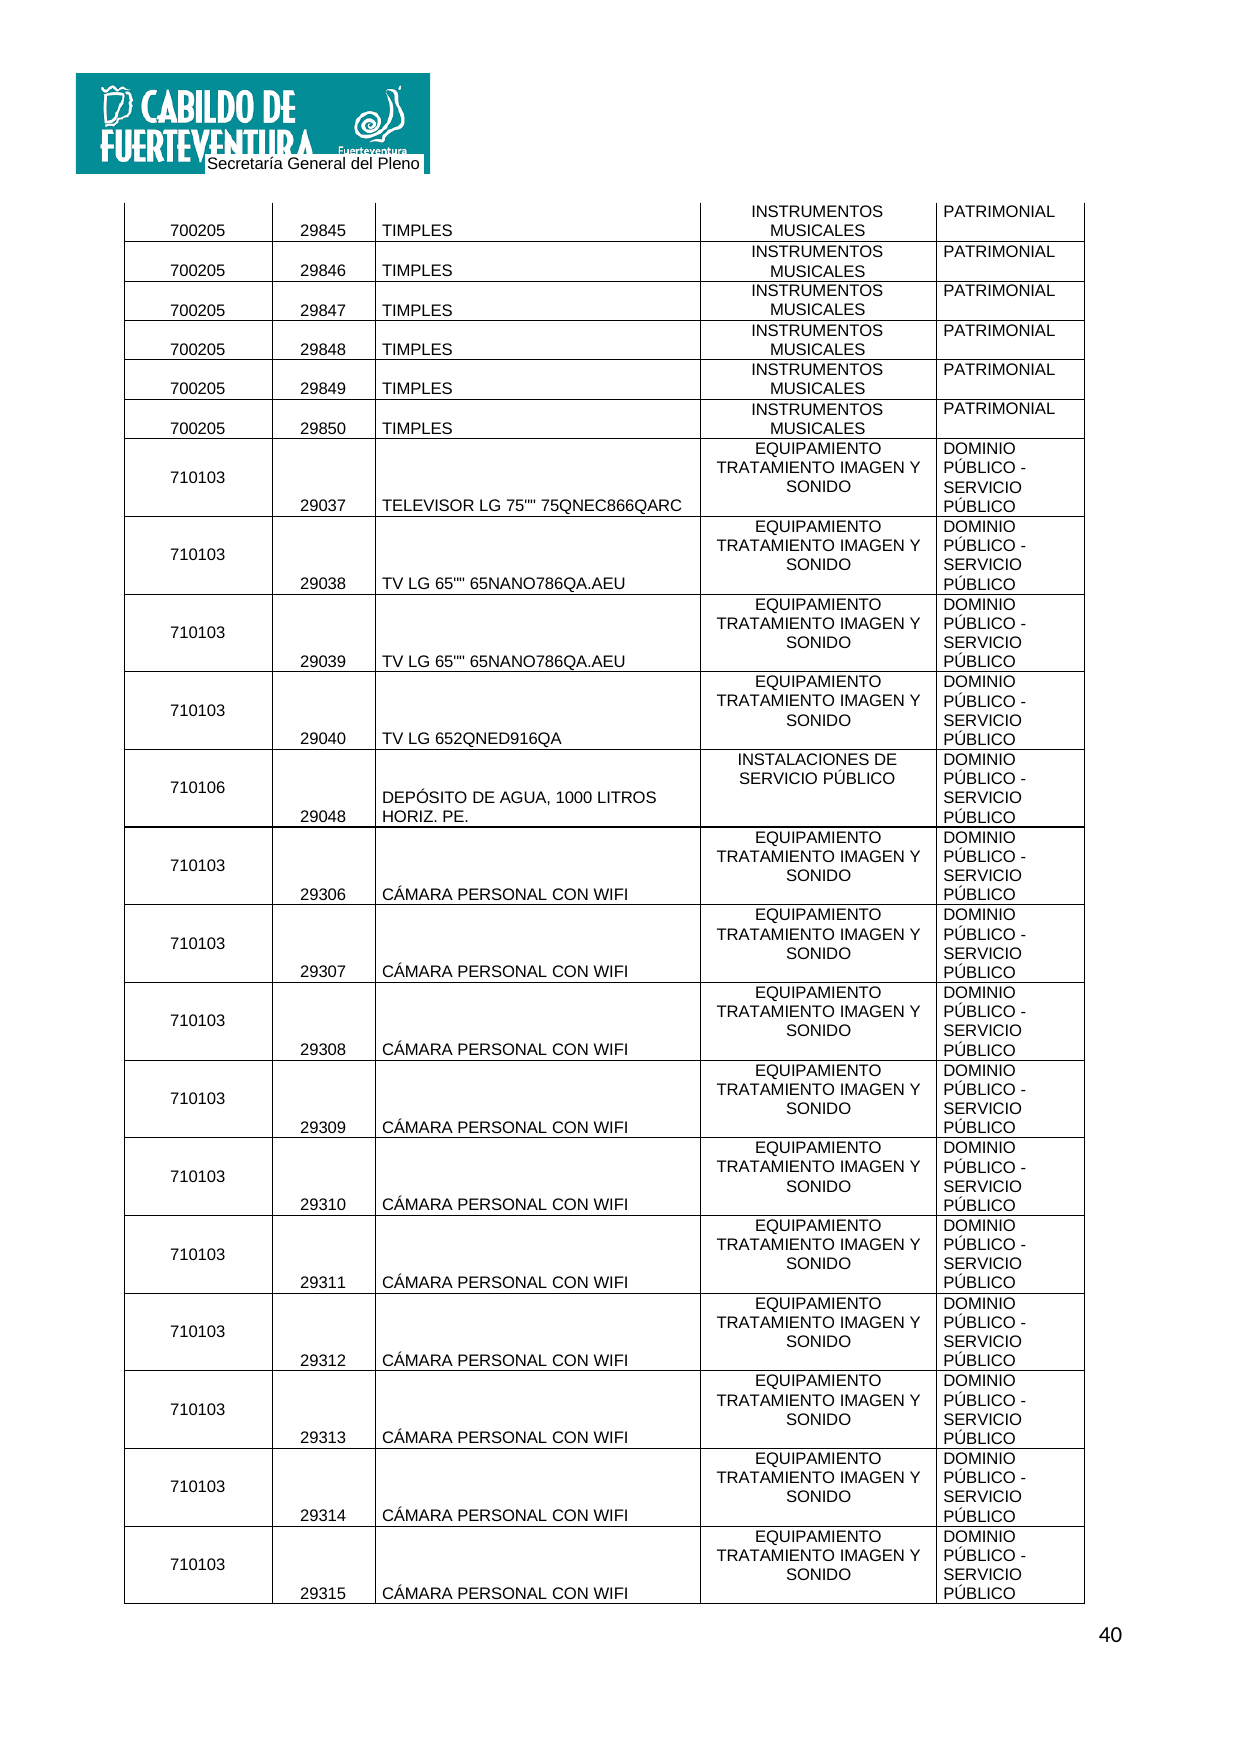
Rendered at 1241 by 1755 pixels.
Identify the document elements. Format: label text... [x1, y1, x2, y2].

table_cell EQUIPAMIENTO TRATAMIENTO IMAGEN Y SONIDO [701, 1371, 936, 1448]
table_cell PATRIMONIAL [937, 360, 1084, 399]
table_cell 710103 [125, 1294, 272, 1370]
table_cell DOMINIO PÚBLICO - SERVICIO PÚBLICO [937, 595, 1084, 671]
table_cell CÁMARA PERSONAL CON WIFI [376, 1061, 700, 1137]
table_header TIMPLES [376, 203, 700, 241]
table_cell 710103 [125, 439, 272, 516]
table_cell 710103 [125, 1138, 272, 1215]
table_cell 29038 [273, 517, 375, 593]
table_cell DOMINIO PÚBLICO - SERVICIO PÚBLICO [937, 439, 1084, 516]
table_cell DOMINIO PÚBLICO - SERVICIO PÚBLICO [937, 1061, 1084, 1137]
table_cell DOMINIO PÚBLICO - SERVICIO PÚBLICO [937, 905, 1084, 982]
table_cell EQUIPAMIENTO TRATAMIENTO IMAGEN Y SONIDO [701, 1061, 936, 1137]
table_cell 29308 [273, 983, 375, 1059]
table_cell PATRIMONIAL [937, 400, 1084, 438]
table_cell INSTALACIONES DE SERVICIO PÚBLICO [701, 750, 936, 826]
table_cell 700205 [125, 282, 272, 320]
table_cell DOMINIO PÚBLICO - SERVICIO PÚBLICO [937, 983, 1084, 1059]
table_cell 29306 [273, 828, 375, 904]
table_cell 700205 [125, 400, 272, 438]
table_cell TIMPLES [376, 282, 700, 320]
table_cell CÁMARA PERSONAL CON WIFI [376, 983, 700, 1059]
table_cell PATRIMONIAL [937, 242, 1084, 281]
table_cell DOMINIO PÚBLICO - SERVICIO PÚBLICO [937, 672, 1084, 749]
table_header 700205 [125, 203, 272, 241]
table_cell 710103 [125, 905, 272, 982]
table_cell 29048 [273, 750, 375, 826]
table_header 29845 [273, 203, 375, 241]
table_cell 29846 [273, 242, 375, 281]
table_cell 29314 [273, 1449, 375, 1526]
table_cell EQUIPAMIENTO TRATAMIENTO IMAGEN Y SONIDO [701, 1449, 936, 1526]
table_cell DOMINIO PÚBLICO - SERVICIO PÚBLICO [937, 1138, 1084, 1215]
table_cell DOMINIO PÚBLICO - SERVICIO PÚBLICO [937, 1216, 1084, 1292]
table_cell 700205 [125, 242, 272, 281]
table_cell 710106 [125, 750, 272, 826]
table_header INSTRUMENTOS MUSICALES [701, 203, 936, 241]
table_cell EQUIPAMIENTO TRATAMIENTO IMAGEN Y SONIDO [701, 1294, 936, 1370]
table_cell 29307 [273, 905, 375, 982]
table_cell INSTRUMENTOS MUSICALES [701, 400, 936, 438]
table_cell EQUIPAMIENTO TRATAMIENTO IMAGEN Y SONIDO [701, 905, 936, 982]
table_cell EQUIPAMIENTO TRATAMIENTO IMAGEN Y SONIDO [701, 517, 936, 593]
picture [75, 73, 431, 174]
table_cell 710103 [125, 517, 272, 593]
table_cell 29847 [273, 282, 375, 320]
table_cell 29850 [273, 400, 375, 438]
table_cell 29037 [273, 439, 375, 516]
table_cell CÁMARA PERSONAL CON WIFI [376, 905, 700, 982]
table_cell TIMPLES [376, 321, 700, 359]
table_cell CÁMARA PERSONAL CON WIFI [376, 1216, 700, 1292]
table_cell CÁMARA PERSONAL CON WIFI [376, 1294, 700, 1370]
table_cell TIMPLES [376, 242, 700, 281]
table_cell EQUIPAMIENTO TRATAMIENTO IMAGEN Y SONIDO [701, 1527, 936, 1603]
table_cell 710103 [125, 1527, 272, 1603]
table_cell DOMINIO PÚBLICO - SERVICIO PÚBLICO [937, 1294, 1084, 1370]
table_cell DOMINIO PÚBLICO - SERVICIO PÚBLICO [937, 828, 1084, 904]
table_cell EQUIPAMIENTO TRATAMIENTO IMAGEN Y SONIDO [701, 439, 936, 516]
table_cell EQUIPAMIENTO TRATAMIENTO IMAGEN Y SONIDO [701, 672, 936, 749]
table_cell 700205 [125, 360, 272, 399]
table_cell 700205 [125, 321, 272, 359]
table_cell 710103 [125, 828, 272, 904]
table_cell TV LG 652QNED916QA [376, 672, 700, 749]
table_cell INSTRUMENTOS MUSICALES [701, 242, 936, 281]
table_cell EQUIPAMIENTO TRATAMIENTO IMAGEN Y SONIDO [701, 1138, 936, 1215]
table_cell CÁMARA PERSONAL CON WIFI [376, 1527, 700, 1603]
table_cell DOMINIO PÚBLICO - SERVICIO PÚBLICO [937, 750, 1084, 826]
table_cell 29311 [273, 1216, 375, 1292]
table_cell 29315 [273, 1527, 375, 1603]
table_cell CÁMARA PERSONAL CON WIFI [376, 828, 700, 904]
table_cell TIMPLES [376, 400, 700, 438]
table_cell TV LG 65"" 65NANO786QA.AEU [376, 517, 700, 593]
table_cell 29312 [273, 1294, 375, 1370]
table_header PATRIMONIAL [937, 203, 1084, 241]
table_cell 710103 [125, 595, 272, 671]
table_cell 29039 [273, 595, 375, 671]
table_cell TELEVISOR LG 75"" 75QNEC866QARC [376, 439, 700, 516]
table_cell CÁMARA PERSONAL CON WIFI [376, 1449, 700, 1526]
table_cell 710103 [125, 672, 272, 749]
table_cell 29848 [273, 321, 375, 359]
table_cell TV LG 65"" 65NANO786QA.AEU [376, 595, 700, 671]
table_cell CÁMARA PERSONAL CON WIFI [376, 1138, 700, 1215]
table_cell DOMINIO PÚBLICO - SERVICIO PÚBLICO [937, 1449, 1084, 1526]
table_cell 710103 [125, 1371, 272, 1448]
table_cell 29849 [273, 360, 375, 399]
table_cell CÁMARA PERSONAL CON WIFI [376, 1371, 700, 1448]
table_cell 29309 [273, 1061, 375, 1137]
table_cell 29313 [273, 1371, 375, 1448]
table_cell EQUIPAMIENTO TRATAMIENTO IMAGEN Y SONIDO [701, 1216, 936, 1292]
table_cell 710103 [125, 1061, 272, 1137]
table_cell DOMINIO PÚBLICO - SERVICIO PÚBLICO [937, 1371, 1084, 1448]
table_cell EQUIPAMIENTO TRATAMIENTO IMAGEN Y SONIDO [701, 828, 936, 904]
table_cell DOMINIO PÚBLICO - SERVICIO PÚBLICO [937, 1527, 1084, 1603]
table_cell 29310 [273, 1138, 375, 1215]
table_cell 29040 [273, 672, 375, 749]
table_cell 710103 [125, 1449, 272, 1526]
table_cell INSTRUMENTOS MUSICALES [701, 360, 936, 399]
table_cell EQUIPAMIENTO TRATAMIENTO IMAGEN Y SONIDO [701, 983, 936, 1059]
table_cell PATRIMONIAL [937, 282, 1084, 320]
table_cell EQUIPAMIENTO TRATAMIENTO IMAGEN Y SONIDO [701, 595, 936, 671]
table_cell TIMPLES [376, 360, 700, 399]
table_cell PATRIMONIAL [937, 321, 1084, 359]
table_cell INSTRUMENTOS MUSICALES [701, 321, 936, 359]
table_cell 710103 [125, 1216, 272, 1292]
table_cell DEPÓSITO DE AGUA, 1000 LITROS HORIZ. PE. [376, 750, 700, 826]
table_cell 710103 [125, 983, 272, 1059]
table_cell INSTRUMENTOS MUSICALES [701, 282, 936, 320]
table_cell DOMINIO PÚBLICO - SERVICIO PÚBLICO [937, 517, 1084, 593]
